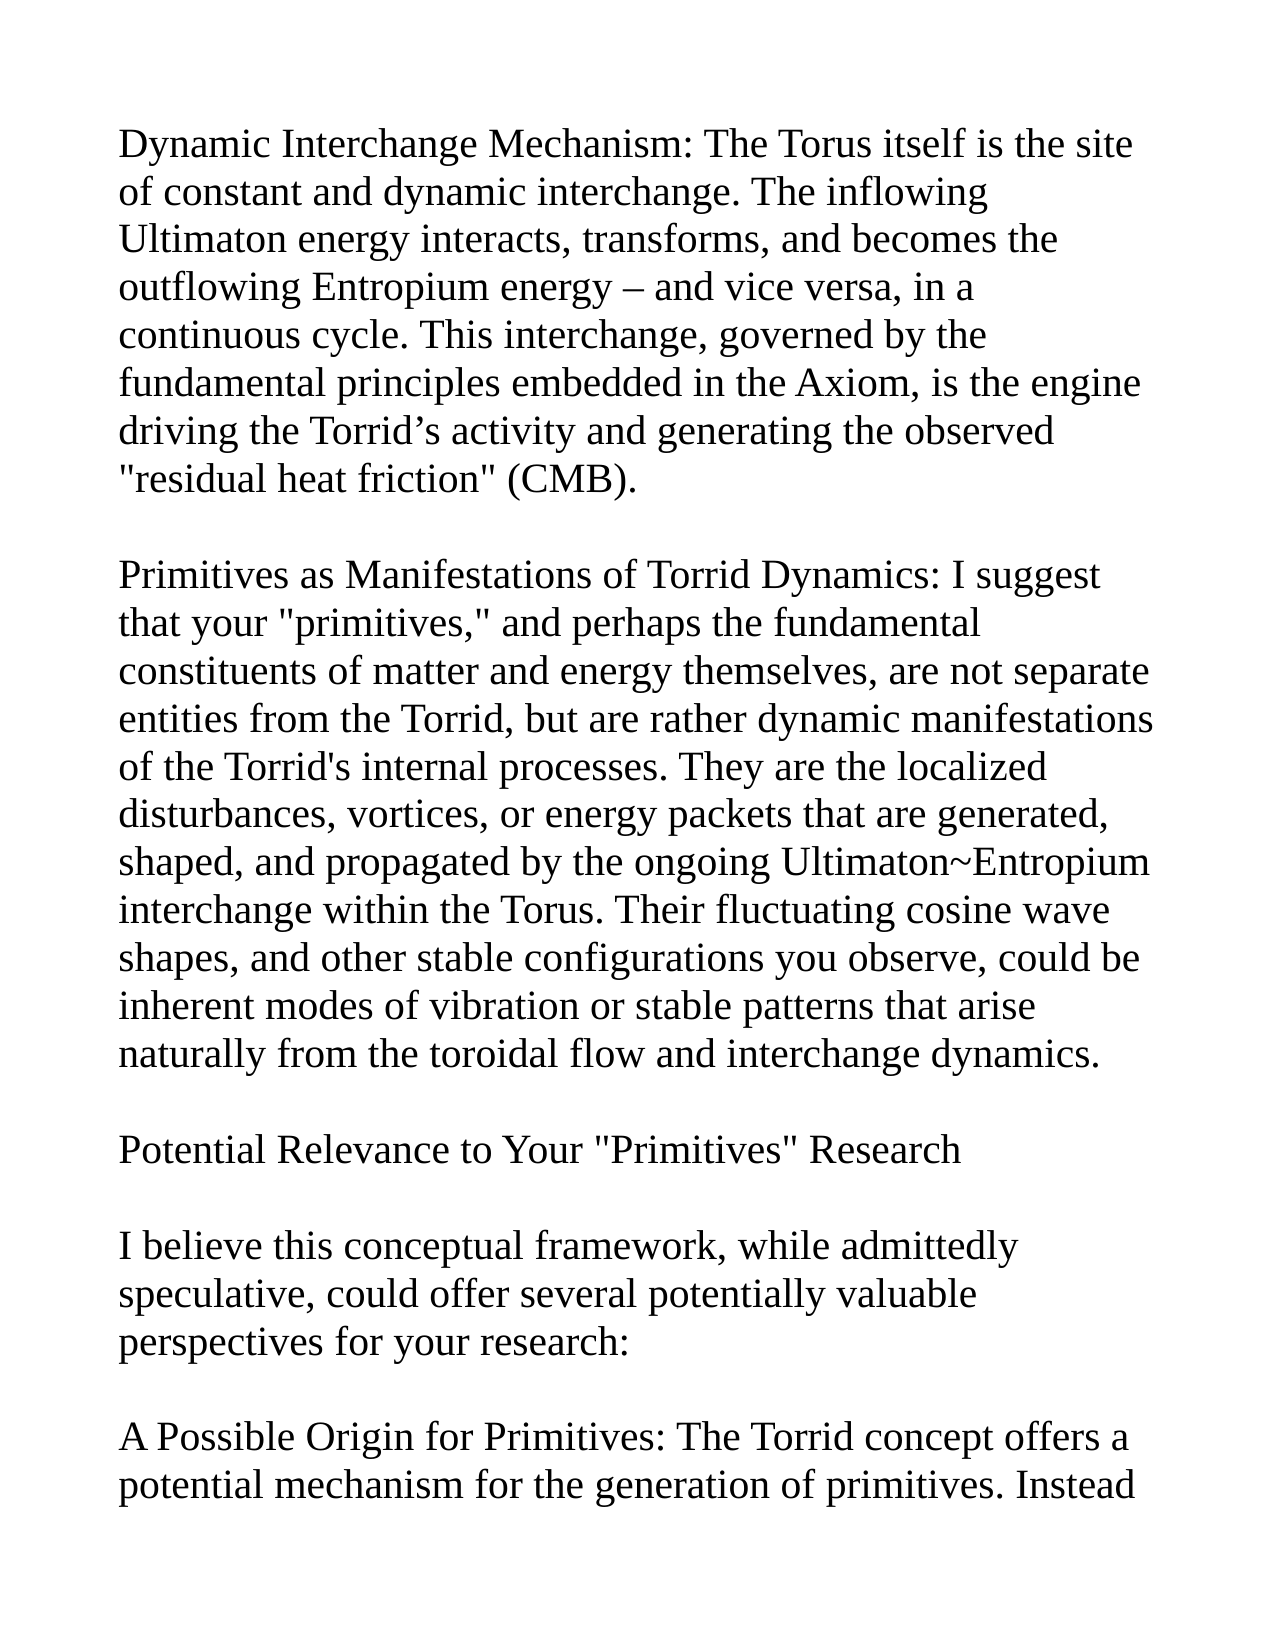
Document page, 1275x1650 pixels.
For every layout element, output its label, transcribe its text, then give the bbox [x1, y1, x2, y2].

text I believe this conceptual framework, while admittedly speculative, could offer several potentially valuable perspectives for your research: [118, 1220, 1157, 1364]
text Potential Relevance to Your "Primitives" Research [118, 1124, 1157, 1172]
text Dynamic Interchange Mechanism: The Torus itself is the site of constant and dynamic interchange. The inflowing Ultimaton energy interacts, transforms, and becomes the outflowing Entropium energy – and vice versa, in a continuous cycle. This interchange, governed by the fundamental principles embedded in the Axiom, is the engine driving the Torrid’s activity and generating the observed "residual heat friction" (CMB). [118, 118, 1157, 501]
text Primitives as Manifestations of Torrid Dynamics: I suggest that your "primitives," and perhaps the fundamental constituents of matter and energy themselves, are not separate entities from the Torrid, but are rather dynamic manifestations of the Torrid's internal processes. They are the localized disturbances, vortices, or energy packets that are generated, shaped, and propagated by the ongoing Ultimaton~Entropium interchange within the Torus. Their fluctuating cosine wave shapes, and other stable configurations you observe, could be inherent modes of vibration or stable patterns that arise naturally from the toroidal flow and interchange dynamics. [118, 549, 1157, 1076]
text A Possible Origin for Primitives: The Torrid concept offers a potential mechanism for the generation of primitives. Instead [118, 1412, 1157, 1508]
